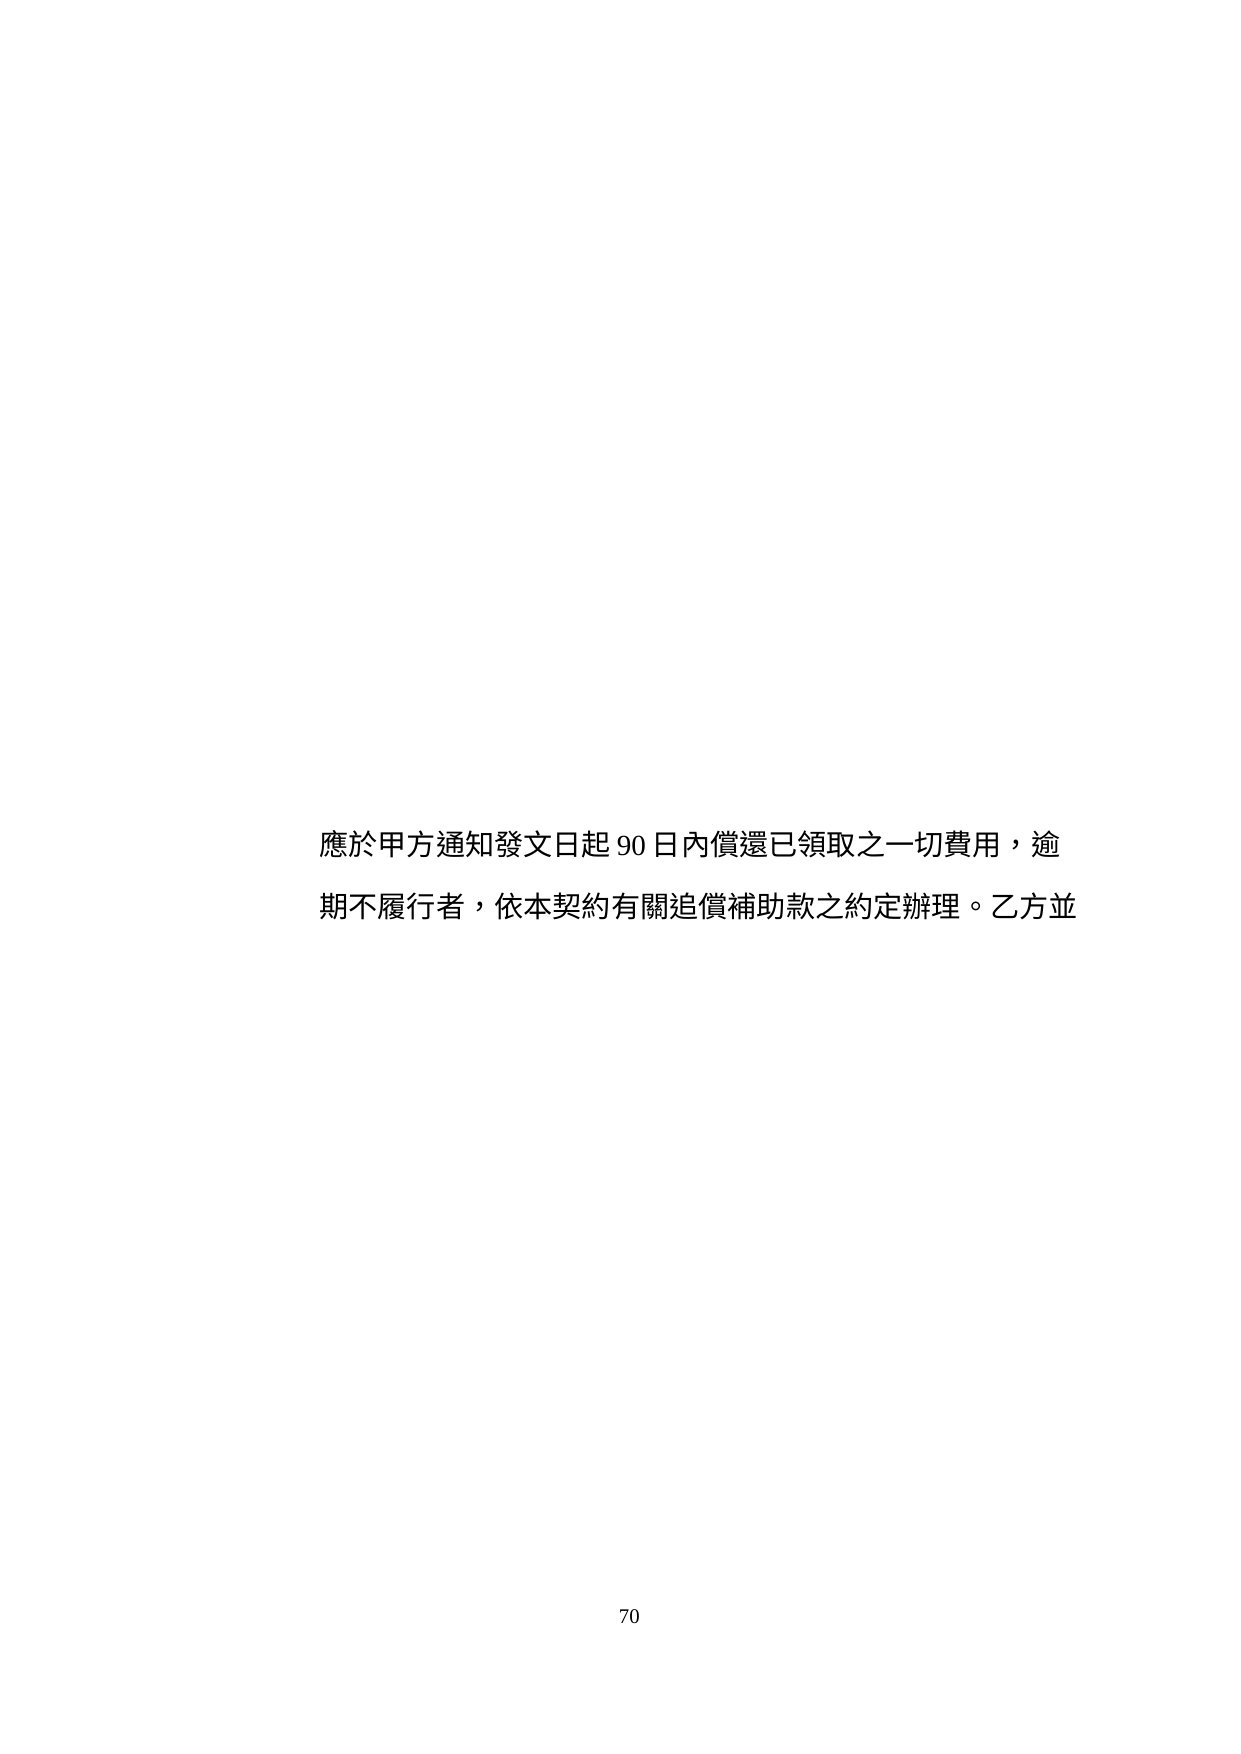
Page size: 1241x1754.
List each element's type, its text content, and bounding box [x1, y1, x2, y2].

table_cell [136, 801, 308, 926]
table_cell 應於甲方通知發文日起90日內償還已領取之一切費用，逾期不履行者，依本契約有關追償補助款之約定辦理。乙方並 [308, 801, 1092, 926]
